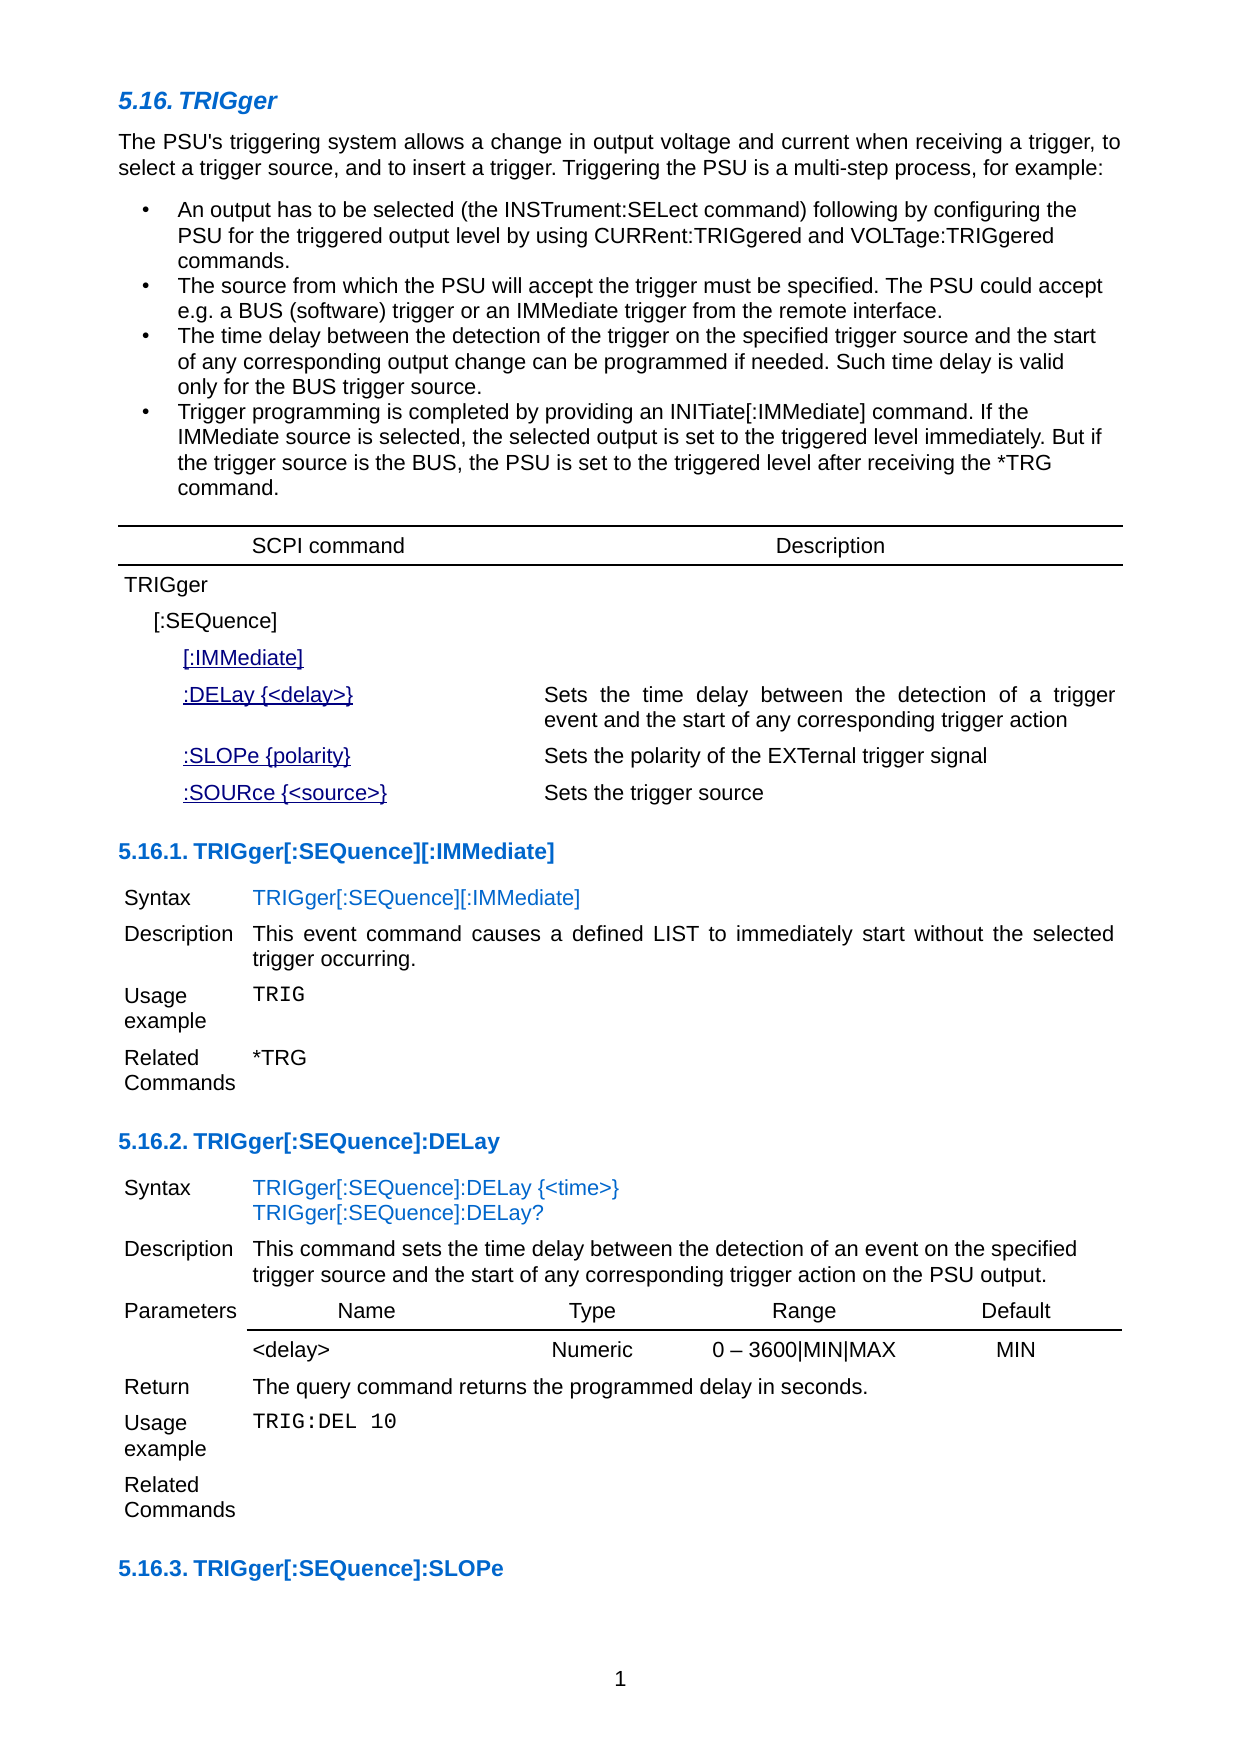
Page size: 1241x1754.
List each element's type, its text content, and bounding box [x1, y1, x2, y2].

subtitle TRIGger[:SEQuence][:IMMediate] [118, 838, 1122, 864]
table_cell [:IMMediate] [118, 639, 538, 676]
table_cell This command sets the time delay between the detection of an event on the specified trigger source and the start of any corresponding trigger action on the PSU output. [247, 1231, 1122, 1292]
table_cell :SOURce {<source>} [118, 774, 538, 811]
table_header SCPI command [118, 527, 538, 564]
table_cell [538, 639, 1122, 676]
table_cell Usage example [118, 977, 247, 1039]
table_cell Default [910, 1293, 1122, 1329]
list The source from which the PSU will accept the trigger must be specified. The PSU could accept e.g. a BUS (software) trigger or an IMMediate trigger from the remote interface. [142, 273, 1110, 323]
table_cell TRIG [247, 977, 1122, 1039]
table_cell Description [118, 915, 247, 977]
table_cell Parameters [118, 1293, 247, 1329]
subtitle TRIGger[:SEQuence]:SLOPe [118, 1555, 1122, 1581]
table_cell The query command returns the programmed delay in seconds. [247, 1368, 1122, 1404]
list Trigger programming is completed by providing an INITiate[:IMMediate] command. If the IMMediate source is selected, the selected output is set to the triggered level immediately. But if the trigger source is the BUS, the PSU is set to the triggered level after receiving the *TRG command. [142, 399, 1110, 500]
table_cell Sets the trigger source [538, 774, 1122, 811]
table_cell *TRG [247, 1039, 1122, 1101]
table_cell [247, 1466, 1122, 1528]
table_header Syntax [118, 1169, 247, 1231]
table_cell Sets the polarity of the EXTernal trigger signal [538, 738, 1122, 774]
table_cell [118, 1329, 247, 1368]
table_cell Usage example [118, 1405, 247, 1466]
table_cell TRIG:DEL 10 [247, 1405, 1122, 1466]
table_cell MIN [910, 1331, 1122, 1368]
table_cell :SLOPe {polarity} [118, 738, 538, 774]
table_cell :DELay {<delay>} [118, 676, 538, 738]
table_header Description [538, 527, 1122, 564]
table_cell TRIGger [118, 566, 538, 602]
table_cell Type [486, 1293, 698, 1329]
table_cell [538, 603, 1122, 639]
table_header Syntax [118, 879, 247, 915]
list The time delay between the detection of the trigger on the specified trigger source and the start of any corresponding output change can be programmed if needed. Such time delay is valid only for the BUS trigger source. [142, 323, 1110, 399]
table_cell 0 – 3600|MIN|MAX [698, 1331, 910, 1368]
table_cell Description [118, 1231, 247, 1292]
table_cell Sets the time delay between the detection of a trigger event and the start of any corresponding trigger action [538, 676, 1122, 738]
text The PSU's triggering system allows a change in output voltage and current when receiving a trigger, to select a trigger source, and to insert a trigger. Triggering the PSU is a multi-step process, for example: [118, 129, 1122, 179]
subtitle TRIGger[:SEQuence]:DELay [118, 1128, 1122, 1154]
table_cell Return [118, 1368, 247, 1404]
table_cell [538, 566, 1122, 602]
list An output has to be selected (the INSTrument:SELect command) following by configuring the PSU for the triggered output level by using CURRent:TRIGgered and VOLTage:TRIGgered commands. [142, 197, 1110, 273]
table_cell <delay> [247, 1331, 486, 1368]
table_header TRIGger[:SEQuence]:DELay {<time>} TRIGger[:SEQuence]:DELay? [247, 1169, 1122, 1231]
table_cell Related Commands [118, 1466, 247, 1528]
table_header TRIGger[:SEQuence][:IMMediate] [247, 879, 1122, 915]
table_cell Related Commands [118, 1039, 247, 1101]
table_cell This event command causes a defined LIST to immediately start without the selected trigger occurring. [247, 915, 1122, 977]
table_cell [:SEQuence] [118, 603, 538, 639]
subtitle TRIGger [118, 86, 1122, 114]
table_cell Numeric [486, 1331, 698, 1368]
table_cell Range [698, 1293, 910, 1329]
table_cell Name [247, 1293, 486, 1329]
